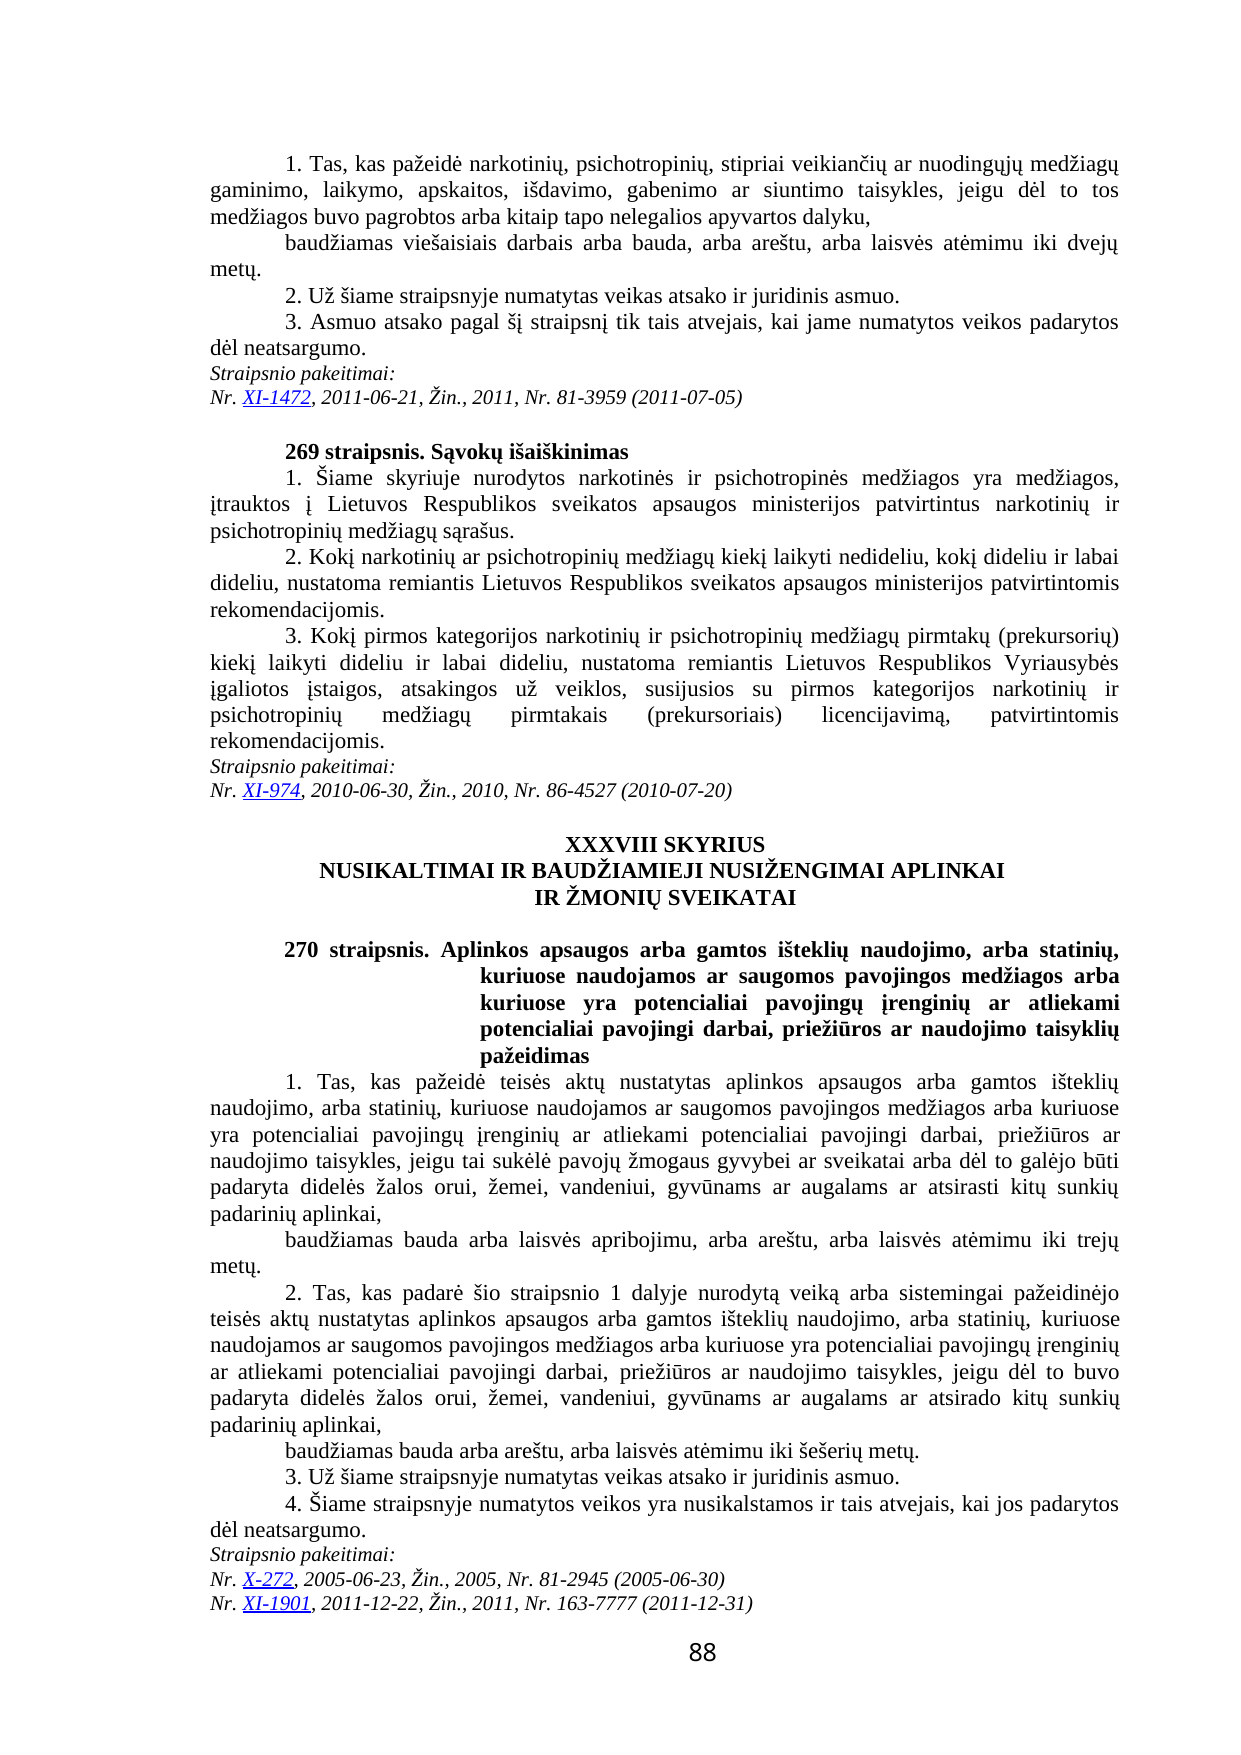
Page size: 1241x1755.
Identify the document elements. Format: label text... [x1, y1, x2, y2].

text 2. Kokį narkotinių ar psichotropinių medžiagų kiekį laikyti nedideliu, kokį dideliu ir labai dideliu, nustatoma remiantis Lietuvos Respublikos sveikatos apsaugos ministerijos patvirtintomis rekomendacijomis. [210, 543, 1120, 622]
text 1. Šiame skyriuje nurodytos narkotinės ir psichotropinės medžiagos yra medžiagos, įtrauktos į Lietuvos Respublikos sveikatos apsaugos ministerijos patvirtintus narkotinių ir psichotropinių medžiagų sąrašus. [210, 464, 1120, 543]
text Straipsnio pakeitimai: [210, 361, 1120, 385]
text 2. Už šiame straipsnyje numatytas veikas atsako ir juridinis asmuo. [210, 282, 1120, 308]
text 1. Tas, kas pažeidė teisės aktų nustatytas aplinkos apsaugos arba gamtos išteklių naudojimo, arba statinių, kuriuose naudojamos ar saugomos pavojingos medžiagos arba kuriuose yra potencialiai pavojingų įrenginių ar atliekami potencialiai pavojingi darbai, priežiūros ar naudojimo taisykles, jeigu tai sukėlė pavojų žmogaus gyvybei ar sveikatai arba dėl to galėjo būti padaryta didelės žalos orui, žemei, vandeniui, gyvūnams ar augalams ar atsirasti kitų sunkių padarinių aplinkai, [210, 1068, 1120, 1226]
text 3. Asmuo atsako pagal šį straipsnį tik tais atvejais, kai jame numatytos veikos padarytos dėl neatsargumo. [210, 308, 1120, 361]
text 2. Tas, kas padarė šio straipsnio 1 dalyje nurodytą veiką arba sistemingai pažeidinėjo teisės aktų nustatytas aplinkos apsaugos arba gamtos išteklių naudojimo, arba statinių, kuriuose naudojamos ar saugomos pavojingos medžiagos arba kuriuose yra potencialiai pavojingų įrenginių ar atliekami potencialiai pavojingi darbai, priežiūros ar naudojimo taisykles, jeigu dėl to buvo padaryta didelės žalos orui, žemei, vandeniui, gyvūnams ar augalams ar atsirado kitų sunkių padarinių aplinkai, [210, 1279, 1120, 1437]
text Nr. XI-1901, 2011-12-22, Žin., 2011, Nr. 163-7777 (2011-12-31) [210, 1591, 1120, 1614]
text 1. Tas, kas pažeidė narkotinių, psichotropinių, stipriai veikiančių ar nuodingųjų medžiagų gaminimo, laikymo, apskaitos, išdavimo, gabenimo ar siuntimo taisykles, jeigu dėl to tos medžiagos buvo pagrobtos arba kitaip tapo nelegalios apyvartos dalyku, [210, 150, 1120, 229]
text 269 straipsnis. Sąvokų išaiškinimas [210, 438, 1120, 464]
text baudžiamas viešaisiais darbais arba bauda, arba areštu, arba laisvės atėmimu iki dvejų metų. [210, 229, 1120, 282]
text 4. Šiame straipsnyje numatytos veikos yra nusikalstamos ir tais atvejais, kai jos padarytos dėl neatsargumo. [210, 1490, 1120, 1542]
text 3. Kokį pirmos kategorijos narkotinių ir psichotropinių medžiagų pirmtakų (prekursorių) kiekį laikyti dideliu ir labai dideliu, nustatoma remiantis Lietuvos Respublikos Vyriausybės įgaliotos įstaigos, atsakingos už veiklos, susijusios su pirmos kategorijos narkotinių ir psichotropinių medžiagų pirmtakais (prekursoriais) licencijavimą, patvirtintomis rekomendacijomis. [210, 622, 1120, 754]
text Nr. X-272, 2005-06-23, Žin., 2005, Nr. 81-2945 (2005-06-30) [210, 1566, 1120, 1591]
text Nr. XI-974, 2010-06-30, Žin., 2010, Nr. 86-4527 (2010-07-20) [210, 778, 1120, 802]
text baudžiamas bauda arba areštu, arba laisvės atėmimu iki šešerių metų. [210, 1437, 1120, 1463]
text Straipsnio pakeitimai: [210, 1542, 1120, 1566]
text 270 straipsnis. Aplinkos apsaugos arba gamtos išteklių naudojimo, arba statinių, kuriuose naudojamos ar saugomos pavojingos medžiagos arba kuriuose yra potencialiai pavojingų įrenginių ar atliekami potencialiai pavojingi darbai, priežiūros ar naudojimo taisyklių pažeidimas [284, 936, 1120, 1068]
text NUSIKALTIMAI IR BAUDŽIAMIEJI NUSIŽENGIMAI APLINKAI IR ŽMONIŲ SVEIKATAI [210, 857, 1120, 910]
text Straipsnio pakeitimai: [210, 754, 1120, 778]
text baudžiamas bauda arba laisvės apribojimu, arba areštu, arba laisvės atėmimu iki trejų metų. [210, 1226, 1120, 1279]
text Nr. XI-1472, 2011-06-21, Žin., 2011, Nr. 81-3959 (2011-07-05) [210, 385, 1120, 409]
text XXXVIII SKYRIUS [210, 831, 1120, 857]
text 3. Už šiame straipsnyje numatytas veikas atsako ir juridinis asmuo. [210, 1463, 1120, 1490]
